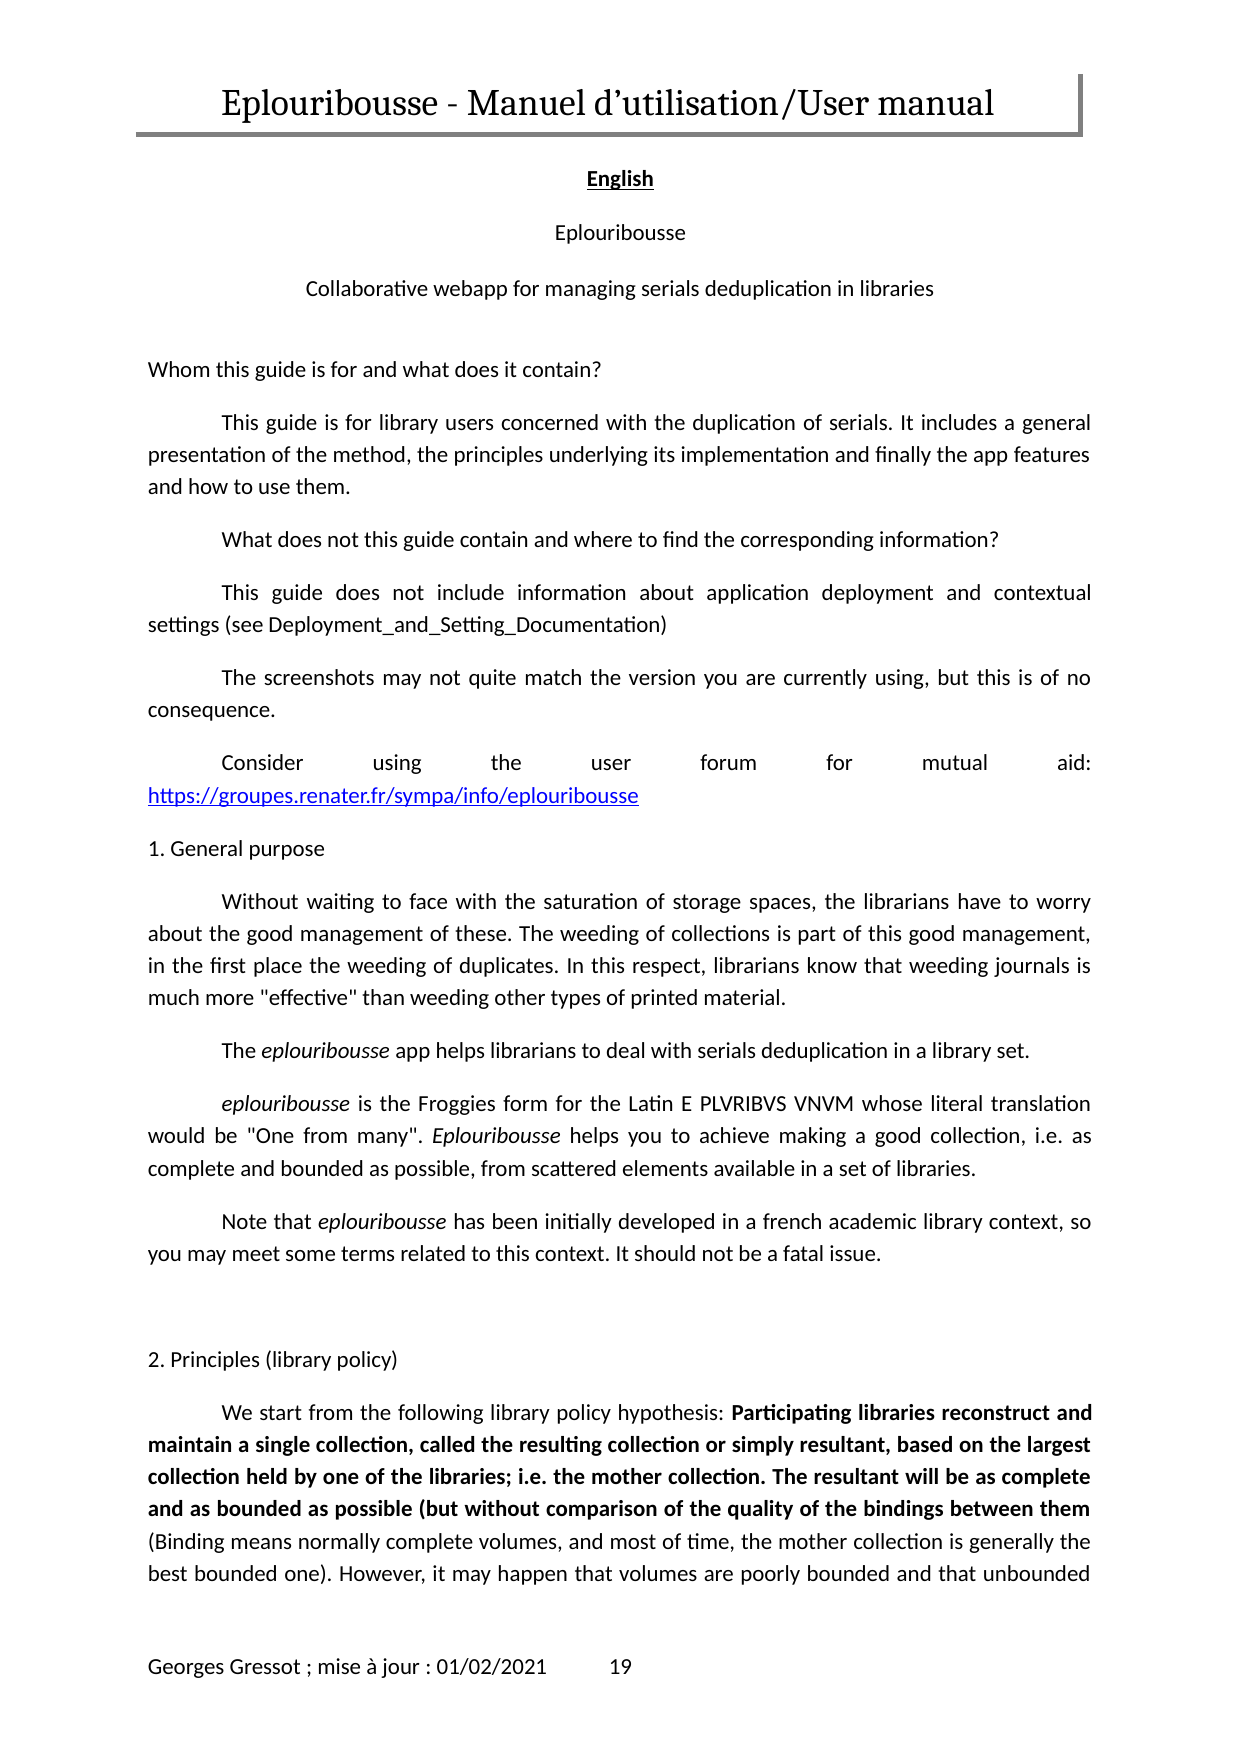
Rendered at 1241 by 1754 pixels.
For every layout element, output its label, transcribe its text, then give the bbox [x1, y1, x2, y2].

text We start from the following library policy hypothesis: Participating libraries reconstruct and maintain a single collection, called the resulting collection or simply resultant, based on the largest collection held by one of the libraries; i.e. the mother collection. The resultant will be as complete and as bounded as possible (but without comparison of the quality of the bindings between them (Binding means normally complete volumes, and most of time, the mother collection is generally the best bounded one). However, it may happen that volumes are poorly bounded and that unbounded [148, 1398, 1093, 1587]
text English [148, 164, 1093, 193]
text 2. Principles (library policy) [148, 1345, 1093, 1373]
text The eplouribousse app helps librarians to deal with serials deduplication in a library set. [148, 1036, 1093, 1064]
text Eplouribousse [148, 218, 1093, 246]
text 1. General purpose [148, 834, 1093, 862]
text Without waiting to face with the saturation of storage spaces, the librarians have to worry about the good management of these. The weeding of collections is part of this good management, in the first place the weeding of duplicates. In this respect, librarians know that weeding journals is much more "effective" than weeding other types of printed material. [148, 887, 1093, 1011]
text The screenshots may not quite match the version you are currently using, but this is of no consequence. [148, 663, 1093, 723]
text Note that eplouribousse has been initially developed in a french academic library context, so you may meet some terms related to this context. It should not be a fatal issue. [148, 1207, 1093, 1267]
text This guide is for library users concerned with the duplication of serials. It includes a general presentation of the method, the principles underlying its implementation and finally the app features and how to use them. [148, 408, 1093, 500]
text Collaborative webapp for managing serials deduplication in libraries [148, 274, 1093, 302]
text This guide does not include information about application deployment and contextual settings (see Deployment_and_Setting_Documentation) [148, 578, 1093, 638]
text Consider using the user forum for mutual aid: https://groupes.renater.fr/sympa/info/eplouribousse [148, 748, 1093, 809]
text eplouribousse is the Froggies form for the Latin E PLVRIBVS VNVM whose literal translation would be "One from many". Eplouribousse helps you to achieve making a good collection, i.e. as complete and bounded as possible, from scattered elements available in a set of libraries. [148, 1089, 1093, 1182]
text What does not this guide contain and where to find the corresponding information? [148, 525, 1093, 553]
text Whom this guide is for and what does it contain? [148, 355, 1093, 383]
